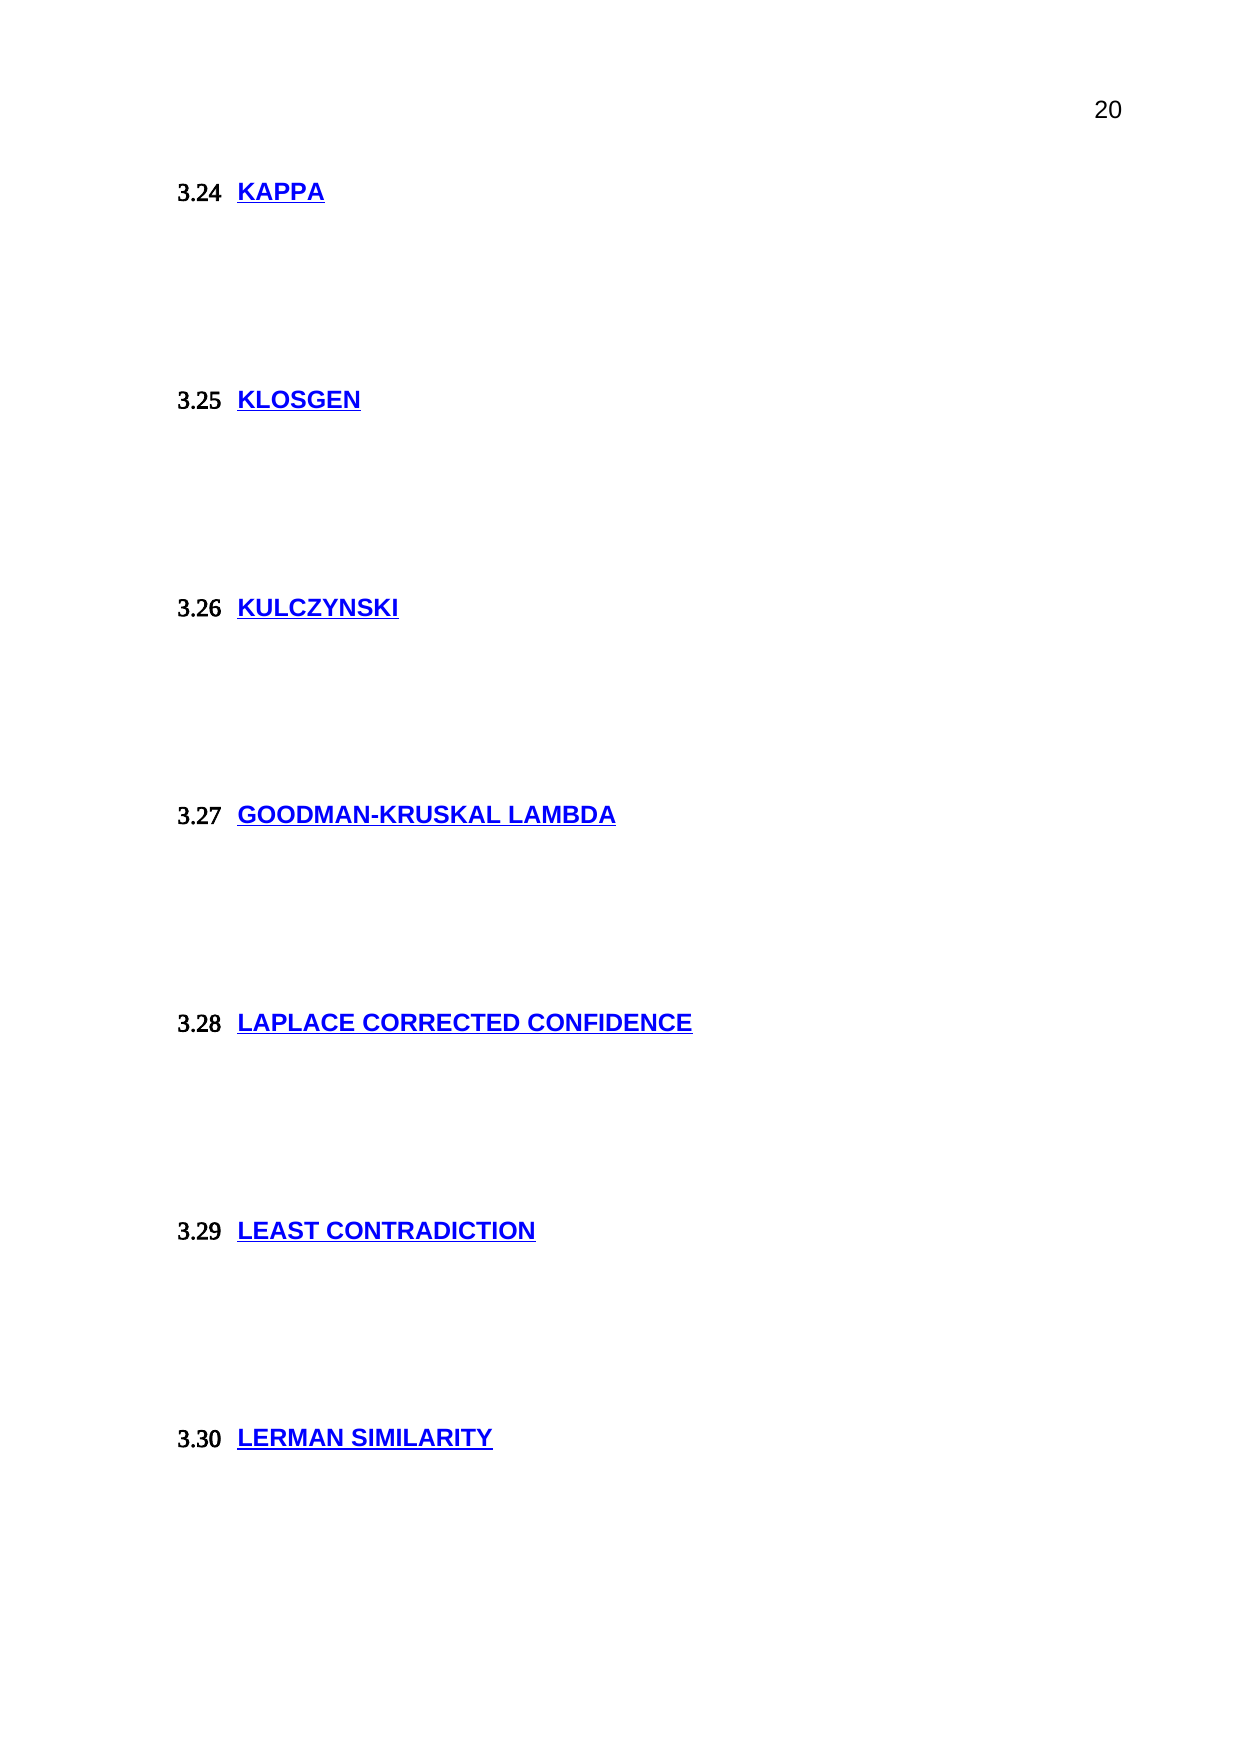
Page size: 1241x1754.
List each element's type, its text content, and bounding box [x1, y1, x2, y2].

subtitle Goodman-Kruskal Lambda [177, 800, 1122, 829]
subtitle Lerman Similarity [177, 1423, 1122, 1452]
subtitle Klosgen [177, 385, 1122, 414]
subtitle Kappa [177, 177, 1122, 206]
subtitle Least Contradiction [177, 1216, 1122, 1244]
subtitle Kulczynski [177, 593, 1122, 621]
subtitle Laplace Corrected Confidence [177, 1008, 1122, 1037]
